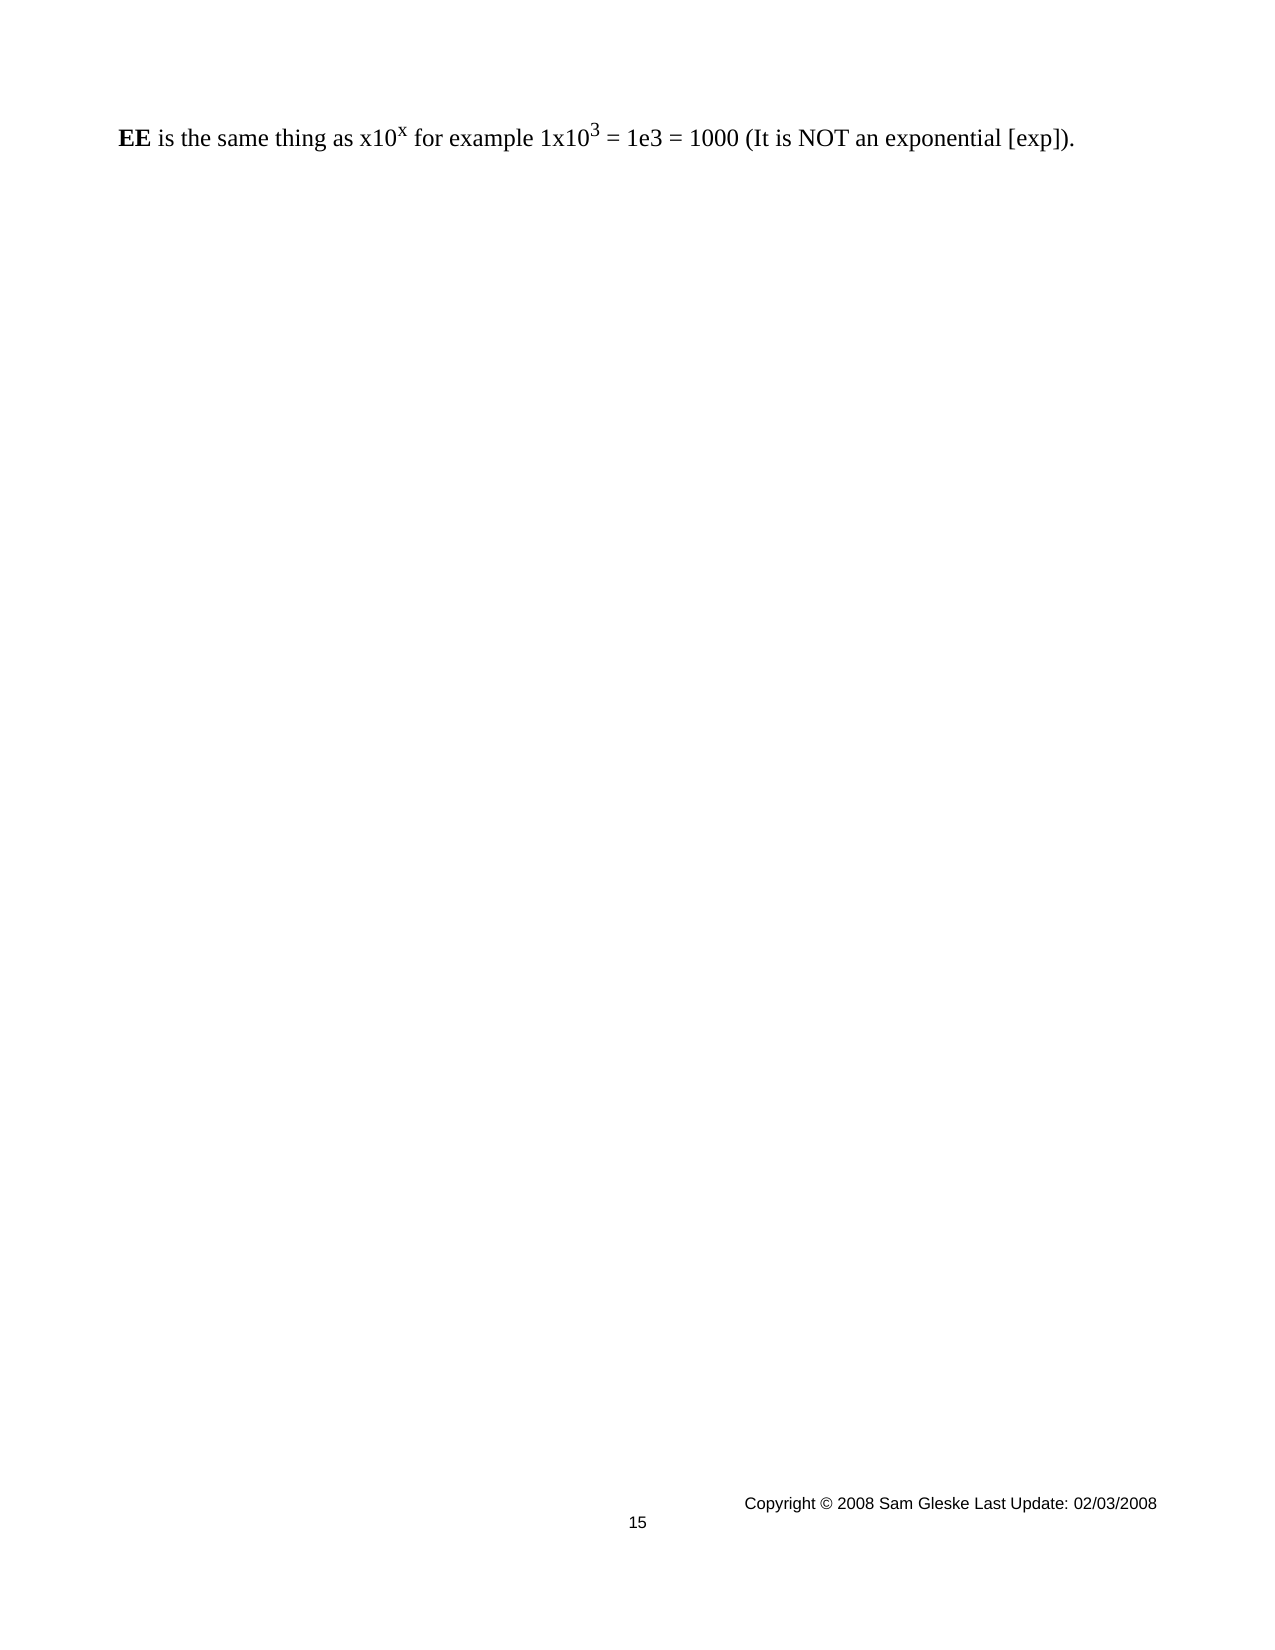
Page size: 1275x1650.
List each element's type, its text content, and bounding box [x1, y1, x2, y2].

text EE is the same thing as x10x for example 1x103 = 1e3 = 1000 (It is NOT an exponential [exp]). [118, 118, 1157, 152]
